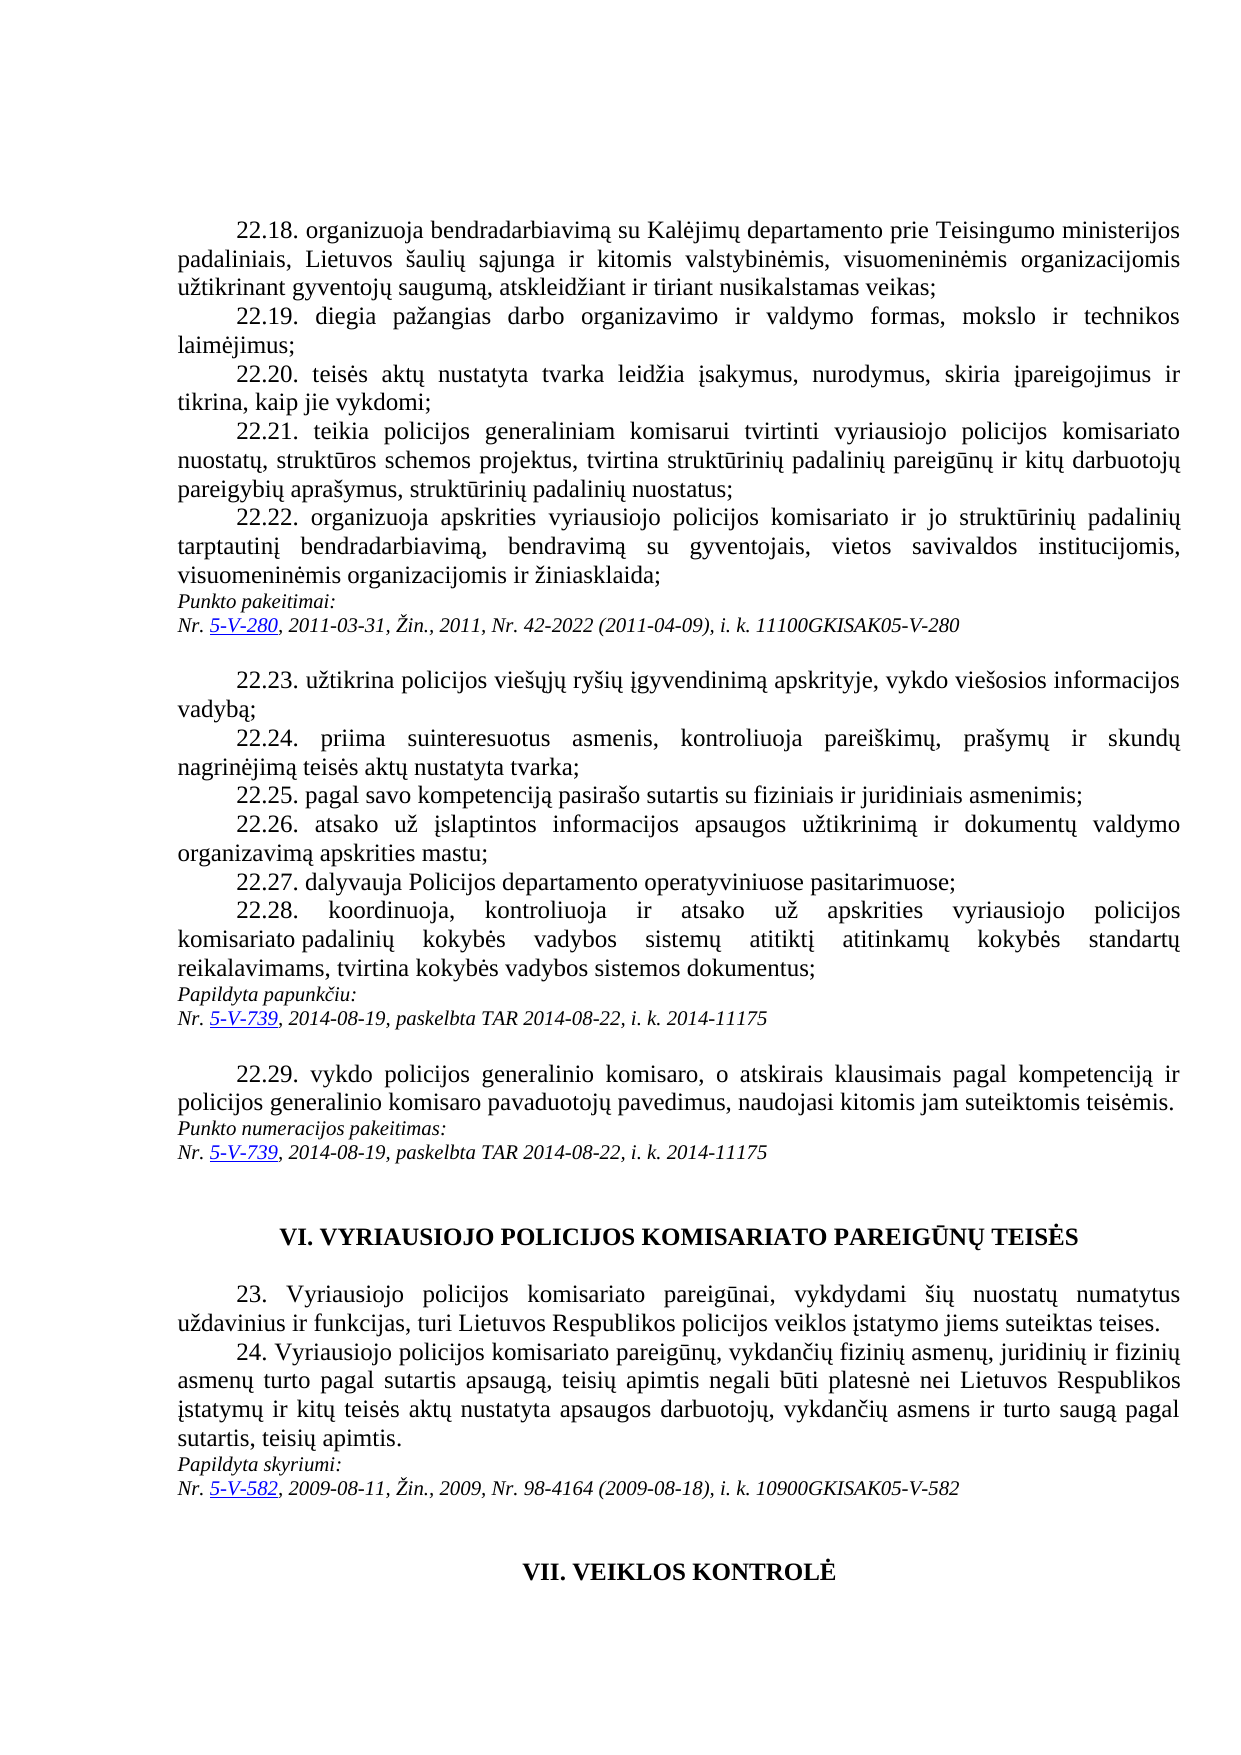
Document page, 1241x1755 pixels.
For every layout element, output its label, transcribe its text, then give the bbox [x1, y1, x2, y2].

text Nr. 5-V-739, 2014-08-19, paskelbta TAR 2014-08-22, i. k. 2014-11175 [177, 1006, 1181, 1030]
text Papildyta papunkčiu: [177, 982, 1181, 1006]
text 22.29. vykdo policijos generalinio komisaro, o atskirais klausimais pagal kompetenciją ir policijos generalinio komisaro pavaduotojų pavedimus, naudojasi kitomis jam suteiktomis teisėmis. [177, 1059, 1181, 1116]
text 22.24. priima suinteresuotus asmenis, kontroliuoja pareiškimų, prašymų ir skundų nagrinėjimą teisės aktų nustatyta tvarka; [177, 723, 1181, 781]
text 22.22. organizuoja apskrities vyriausiojo policijos komisariato ir jo struktūrinių padalinių tarptautinį bendradarbiavimą, bendravimą su gyventojais, vietos savivaldos institucijomis, visuomeninėmis organizacijomis ir žiniasklaida; [177, 502, 1181, 589]
text 22.21. teikia policijos generaliniam komisarui tvirtinti vyriausiojo policijos komisariato nuostatų, struktūros schemos projektus, tvirtina struktūrinių padalinių pareigūnų ir kitų darbuotojų pareigybių aprašymus, struktūrinių padalinių nuostatus; [177, 416, 1181, 502]
text 22.26. atsako už įslaptintos informacijos apsaugos užtikrinimą ir dokumentų valdymo organizavimą apskrities mastu; [177, 809, 1181, 867]
text 23. Vyriausiojo policijos komisariato pareigūnai, vykdydami šių nuostatų numatytus uždavinius ir funkcijas, turi Lietuvos Respublikos policijos veiklos įstatymo jiems suteiktas teises. [177, 1279, 1181, 1337]
text 24. Vyriausiojo policijos komisariato pareigūnų, vykdančių fizinių asmenų, juridinių ir fizinių asmenų turto pagal sutartis apsaugą, teisių apimtis negali būti platesnė nei Lietuvos Respublikos įstatymų ir kitų teisės aktų nustatyta apsaugos darbuotojų, vykdančių asmens ir turto saugą pagal sutartis, teisių apimtis. [177, 1337, 1181, 1452]
text 22.28. koordinuoja, kontroliuoja ir atsako už apskrities vyriausiojo policijos komisariato padalinių kokybės vadybos sistemų atitiktį atitinkamų kokybės standartų reikalavimams, tvirtina kokybės vadybos sistemos dokumentus; [177, 896, 1181, 982]
text 22.19. diegia pažangias darbo organizavimo ir valdymo formas, mokslo ir technikos laimėjimus; [177, 301, 1181, 359]
text VI. VYRIAUSIOJO POLICIJOS KOMISARIATO pareigūnų teisės [177, 1222, 1181, 1251]
text VII. VEIKLOS KONTROLĖ [177, 1557, 1181, 1586]
text 22.20. teisės aktų nustatyta tvarka leidžia įsakymus, nurodymus, skiria įpareigojimus ir tikrina, kaip jie vykdomi; [177, 359, 1181, 416]
text 22.27. dalyvauja Policijos departamento operatyviniuose pasitarimuose; [177, 867, 1181, 896]
text 22.23. užtikrina policijos viešųjų ryšių įgyvendinimą apskrityje, vykdo viešosios informacijos vadybą; [177, 666, 1181, 723]
text Punkto pakeitimai: [177, 589, 1181, 613]
text Punkto numeracijos pakeitimas: [177, 1116, 1181, 1140]
text Papildyta skyriumi: [177, 1452, 1181, 1476]
text 22.18. organizuoja bendradarbiavimą su Kalėjimų departamento prie Teisingumo ministerijos padaliniais, Lietuvos šaulių sąjunga ir kitomis valstybinėmis, visuomeninėmis organizacijomis užtikrinant gyventojų saugumą, atskleidžiant ir tiriant nusikalstamas veikas; [177, 215, 1181, 301]
text 22.25. pagal savo kompetenciją pasirašo sutartis su fiziniais ir juridiniais asmenimis; [177, 781, 1181, 809]
text Nr. 5-V-280, 2011-03-31, Žin., 2011, Nr. 42-2022 (2011-04-09), i. k. 11100GKISAK05-V-280 [177, 613, 1181, 637]
text Nr. 5-V-582, 2009-08-11, Žin., 2009, Nr. 98-4164 (2009-08-18), i. k. 10900GKISAK05-V-582 [177, 1476, 1181, 1500]
text Nr. 5-V-739, 2014-08-19, paskelbta TAR 2014-08-22, i. k. 2014-11175 [177, 1140, 1181, 1164]
